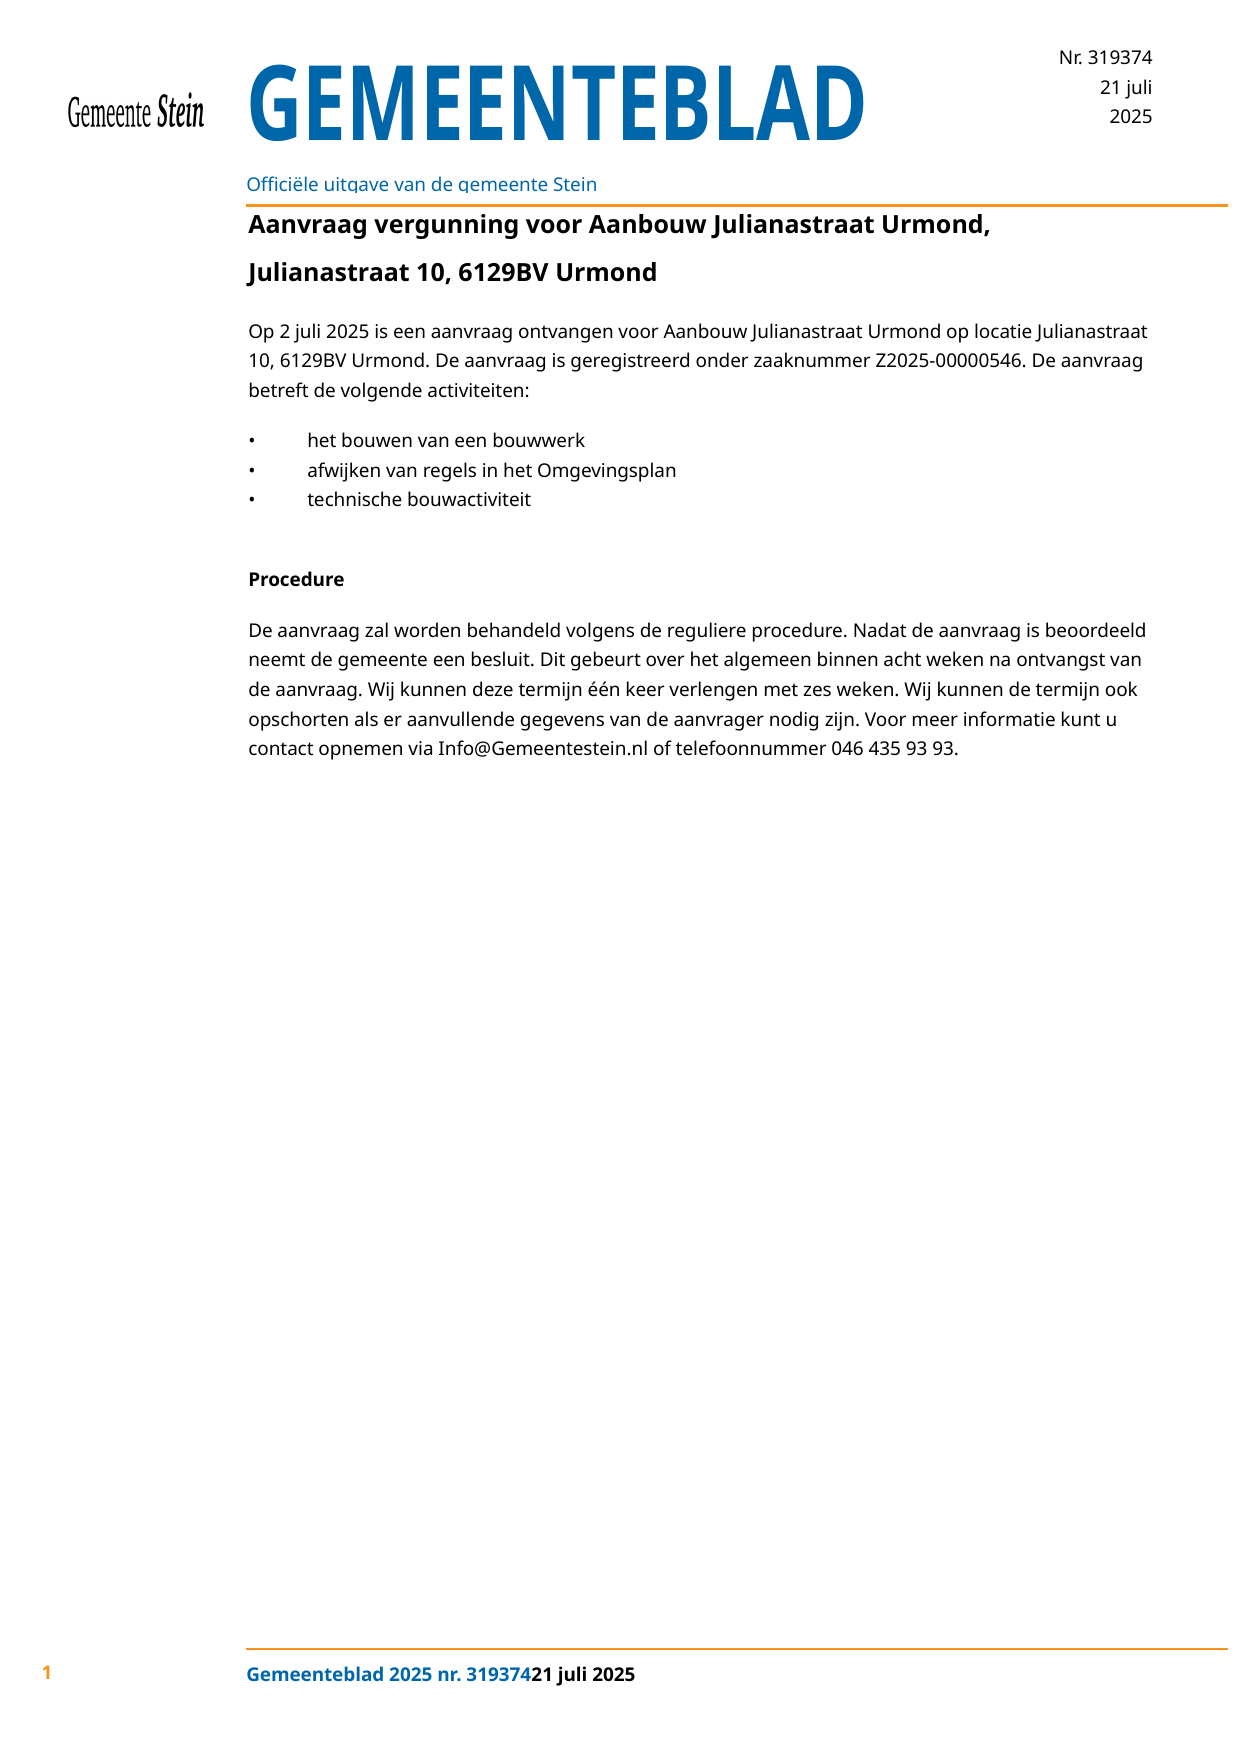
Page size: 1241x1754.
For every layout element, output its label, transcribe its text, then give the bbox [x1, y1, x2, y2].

text Op 2 juli 2025 is een aanvraag ontvangen voor Aanbouw Julianastraat Urmond op locatie Julianastraat 10, 6129BV Urmond. De aanvraag is geregistreerd onder zaaknummer Z2025-00000546. De aanvraag betreft de volgende activiteiten: [248, 318, 1152, 403]
list afwijken van regels in het Omgevingsplan [248, 457, 1152, 483]
text Procedure [248, 567, 1152, 592]
text De aanvraag zal worden behandeld volgens de reguliere procedure. Nadat de aanvraag is beoordeeld neemt de gemeente een besluit. Dit gebeurt over het algemeen binnen acht weken na ontvangst van de aanvraag. Wij kunnen deze termijn één keer verlengen met zes weken. Wij kunnen de termijn ook opschorten als er aanvullende gegevens van de aanvrager nodig zijn. Voor meer informatie kunt u contact opnemen via Info@Gemeentestein.nl of telefoonnummer 046 435 93 93. [248, 617, 1152, 761]
text Aanvraag vergunning voor Aanbouw Julianastraat Urmond, Julianastraat 10, 6129BV Urmond [248, 207, 1152, 288]
list het bouwen van een bouwwerk [248, 427, 1152, 453]
list technische bouwactiviteit [248, 487, 1152, 512]
picture [41, 47, 231, 172]
